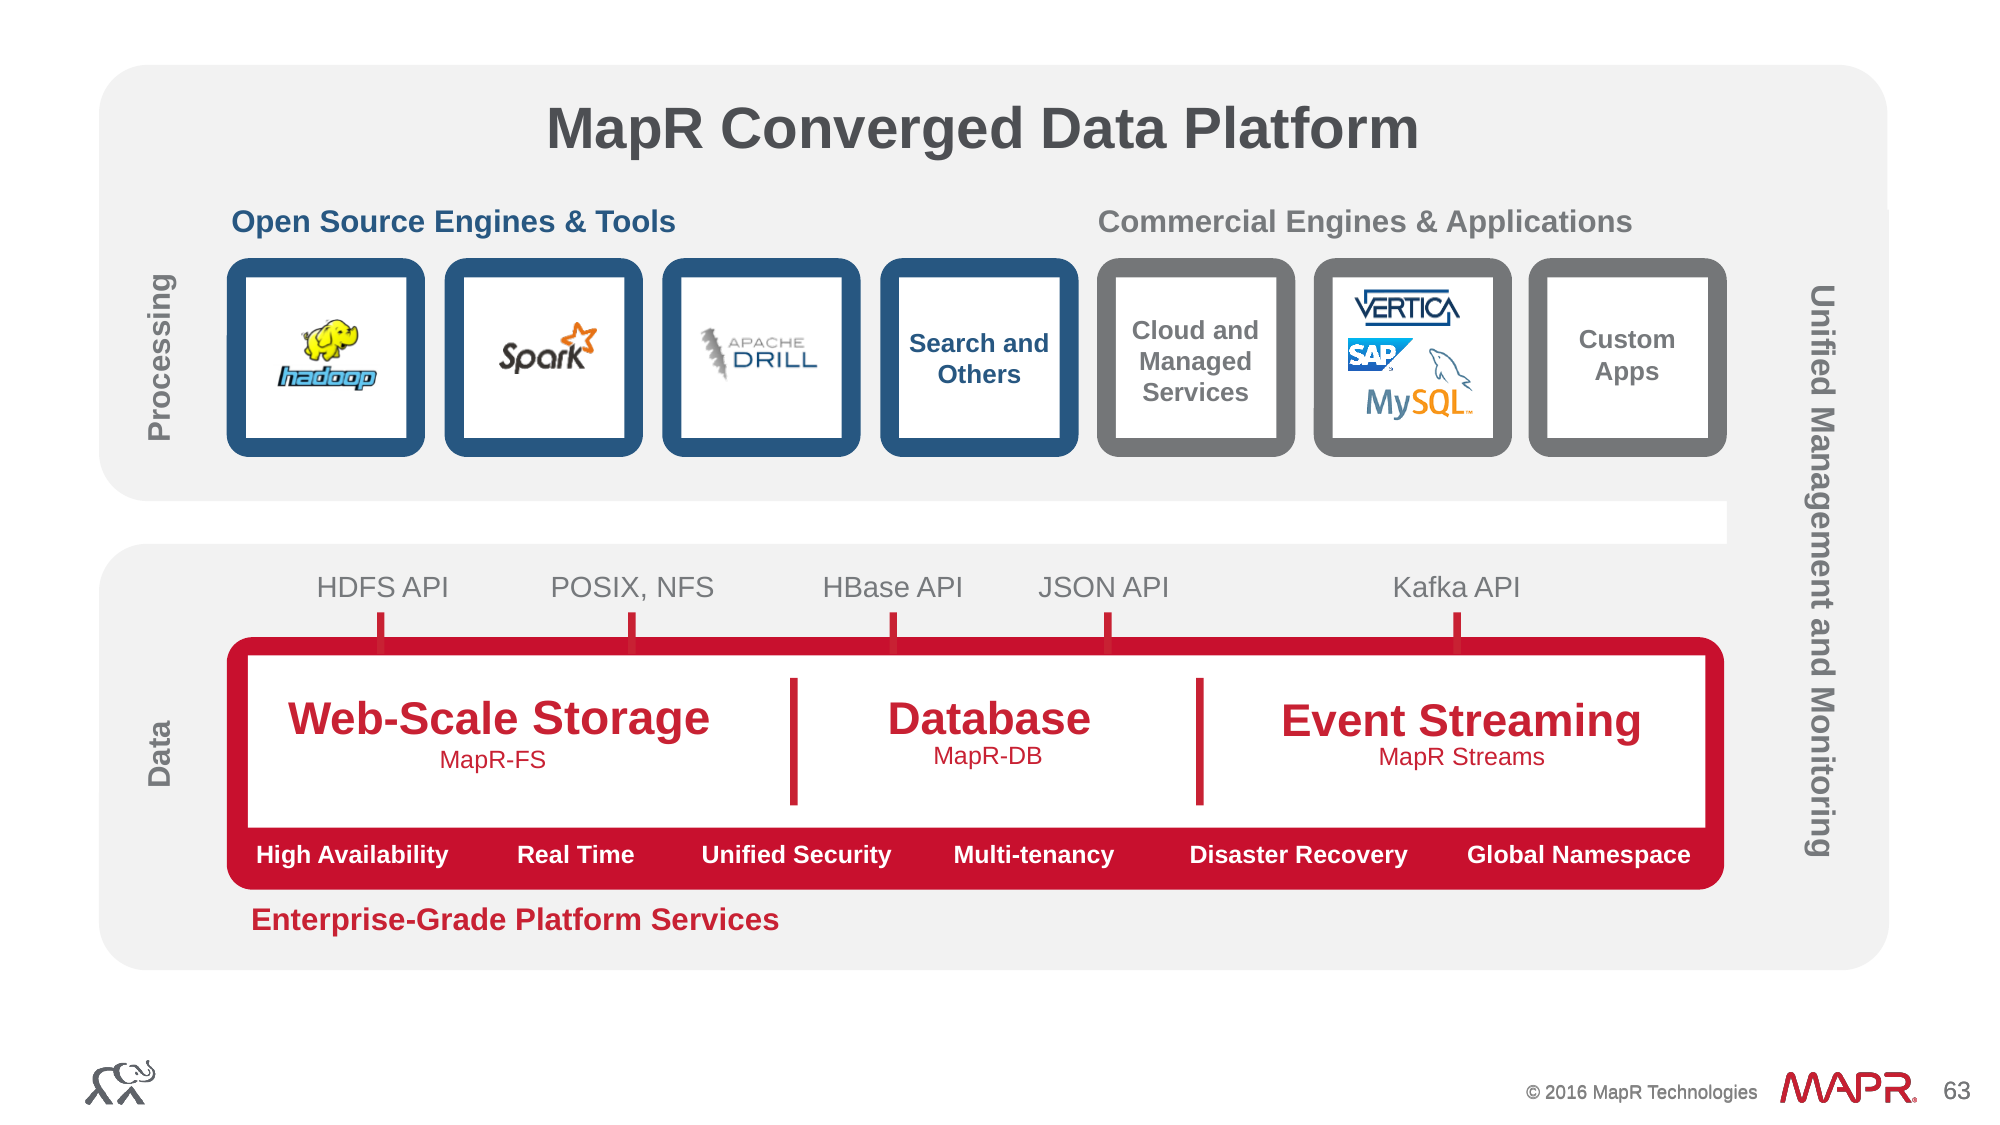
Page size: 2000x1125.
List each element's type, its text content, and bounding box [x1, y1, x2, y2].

text_box Event Streaming [1214, 683, 1709, 754]
text_box MapR-DB [893, 751, 1084, 777]
text_box Open Source Engines & Tools [216, 194, 730, 247]
text_box Global Namespace [1418, 831, 1741, 877]
picture [1348, 341, 1474, 421]
text_box Kafka API [1332, 561, 1582, 612]
picture [75, 1038, 167, 1125]
text_box Unified Security [671, 831, 900, 877]
text_box Multi-tenancy [900, 831, 1169, 877]
text_box MapR-FS [277, 736, 710, 782]
text_box JSON API [1010, 561, 1199, 612]
text_box Cloud and Managed Services [1115, 305, 1277, 415]
text_box Custom Apps [1546, 315, 1708, 393]
text_box Processing [131, 225, 184, 491]
text_box [98, 64, 1890, 971]
text_box High Availability [226, 831, 479, 877]
text_box POSIX, NFS [512, 561, 753, 612]
text_box Database [782, 681, 1197, 751]
text_box Data [131, 668, 184, 842]
text_box Disaster Recovery [1173, 831, 1418, 877]
text_box Web-Scale Storage [246, 679, 753, 752]
text_box MapR Streams [1283, 754, 1641, 779]
picture [499, 322, 597, 374]
picture [694, 318, 824, 394]
text_box Real Time [479, 831, 671, 877]
picture [273, 319, 380, 391]
text_box Commercial Engines & Applications [1083, 193, 1736, 246]
text_box HBase API [797, 561, 990, 612]
text_box Unified Management and Monitoring [1797, 195, 1853, 948]
picture [1354, 289, 1460, 326]
text_box Search and Others [893, 318, 1066, 397]
text_box MapR Converged Data Platform [140, 82, 1827, 168]
text_box Enterprise-Grade Platform Services [236, 892, 911, 945]
text_box HDFS API [285, 561, 482, 612]
